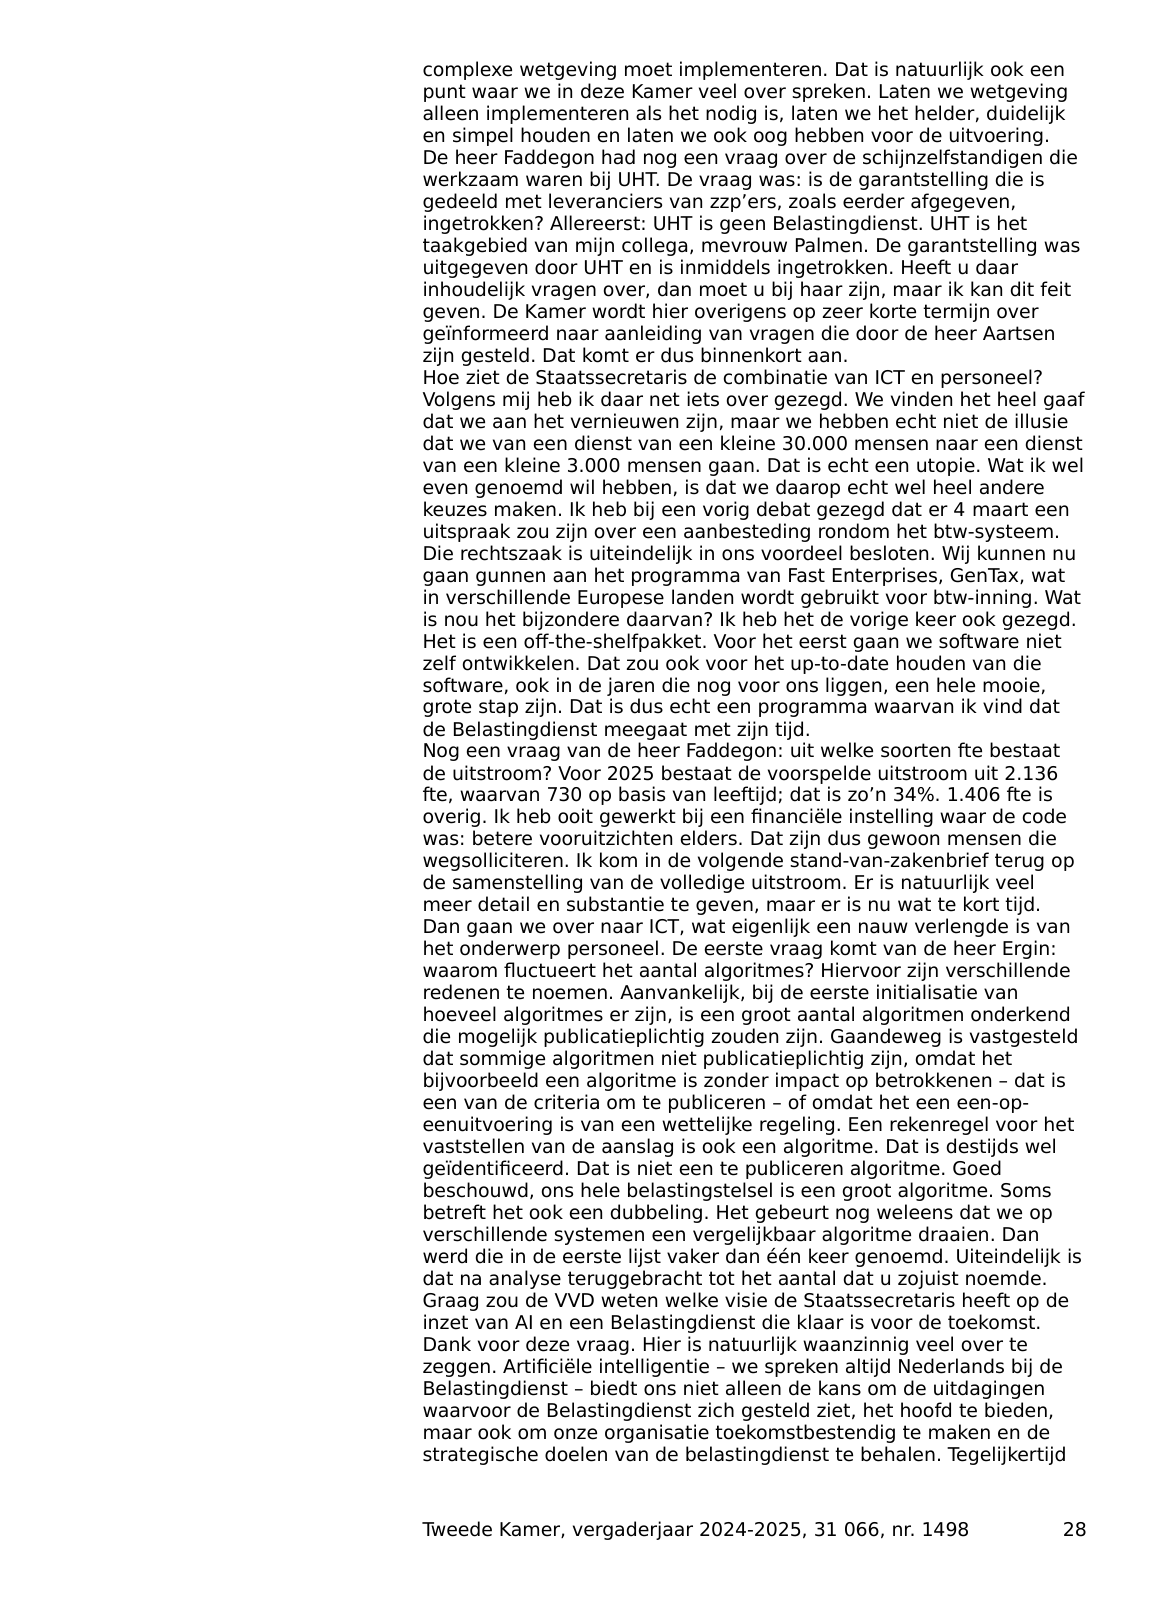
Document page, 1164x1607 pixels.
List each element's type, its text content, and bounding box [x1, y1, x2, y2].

text De heer Faddegon had nog een vraag over de schijnzelfstandigen die werkzaam waren bij UHT. De vraag was: is de garantstelling die is gedeeld met leveranciers van zzp’ers, zoals eerder afgegeven, ingetrokken? Allereerst: UHT is geen Belastingdienst. UHT is het taakgebied van mijn collega, mevrouw Palmen. De garantstelling was uitgegeven door UHT en is inmiddels ingetrokken. Heeft u daar inhoudelijk vragen over, dan moet u bij haar zijn, maar ik kan dit feit geven. De Kamer wordt hier overigens op zeer korte termijn over geïnformeerd naar aanleiding van vragen die door de heer Aartsen zijn gesteld. Dat komt er dus binnenkort aan. [422, 147, 1087, 367]
text Nog een vraag van de heer Faddegon: uit welke soorten fte bestaat de uitstroom? Voor 2025 bestaat de voorspelde uitstroom uit 2.136 fte, waarvan 730 op basis van leeftijd; dat is zo’n 34%. 1.406 fte is overig. Ik heb ooit gewerkt bij een financiële instelling waar de code was: betere vooruitzichten elders. Dat zijn dus gewoon mensen die wegsolliciteren. Ik kom in de volgende stand-van-zakenbrief terug op de samenstelling van de volledige uitstroom. Er is natuurlijk veel meer detail en substantie te geven, maar er is nu wat te kort tijd. [422, 740, 1087, 916]
text Hoe ziet de Staatssecretaris de combinatie van ICT en personeel? Volgens mij heb ik daar net iets over gezegd. We vinden het heel gaaf dat we aan het vernieuwen zijn, maar we hebben echt niet de illusie dat we van een dienst van een kleine 30.000 mensen naar een dienst van een kleine 3.000 mensen gaan. Dat is echt een utopie. Wat ik wel even genoemd wil hebben, is dat we daarop echt wel heel andere keuzes maken. Ik heb bij een vorig debat gezegd dat er 4 maart een uitspraak zou zijn over een aanbesteding rondom het btw-systeem. Die rechtszaak is uiteindelijk in ons voordeel besloten. Wij kunnen nu gaan gunnen aan het programma van Fast Enterprises, GenTax, wat in verschillende Europese landen wordt gebruikt voor btw-inning. Wat is nou het bijzondere daarvan? Ik heb het de vorige keer ook gezegd. Het is een off-the-shelfpakket. Voor het eerst gaan we software niet zelf ontwikkelen. Dat zou ook voor het up-to-date houden van die software, ook in de jaren die nog voor ons liggen, een hele mooie, grote stap zijn. Dat is dus echt een programma waarvan ik vind dat de Belastingdienst meegaat met zijn tijd. [422, 367, 1087, 740]
text complexe wetgeving moet implementeren. Dat is natuurlijk ook een punt waar we in deze Kamer veel over spreken. Laten we wetgeving alleen implementeren als het nodig is, laten we het helder, duidelijk en simpel houden en laten we ook oog hebben voor de uitvoering. [422, 59, 1087, 147]
text Dan gaan we over naar ICT, wat eigenlijk een nauw verlengde is van het onderwerp personeel. De eerste vraag komt van de heer Ergin: waarom fluctueert het aantal algoritmes? Hiervoor zijn verschillende redenen te noemen. Aanvankelijk, bij de eerste initialisatie van hoeveel algoritmes er zijn, is een groot aantal algoritmen onderkend die mogelijk publicatieplichtig zouden zijn. Gaandeweg is vastgesteld dat sommige algoritmen niet publicatieplichtig zijn, omdat het bijvoorbeeld een algoritme is zonder impact op betrokkenen – dat is een van de criteria om te publiceren – of omdat het een een-op-eenuitvoering is van een wettelijke regeling. Een rekenregel voor het vaststellen van de aanslag is ook een algoritme. Dat is destijds wel geïdentificeerd. Dat is niet een te publiceren algoritme. Goed beschouwd, ons hele belastingstelsel is een groot algoritme. Soms betreft het ook een dubbeling. Het gebeurt nog weleens dat we op verschillende systemen een vergelijkbaar algoritme draaien. Dan werd die in de eerste lijst vaker dan één keer genoemd. Uiteindelijk is dat na analyse teruggebracht tot het aantal dat u zojuist noemde. [422, 916, 1087, 1290]
text Graag zou de VVD weten welke visie de Staatssecretaris heeft op de inzet van AI en een Belastingdienst die klaar is voor de toekomst. Dank voor deze vraag. Hier is natuurlijk waanzinnig veel over te zeggen. Artificiële intelligentie – we spreken altijd Nederlands bij de Belastingdienst – biedt ons niet alleen de kans om de uitdagingen waarvoor de Belastingdienst zich gesteld ziet, het hoofd te bieden, maar ook om onze organisatie toekomstbestendig te maken en de strategische doelen van de belastingdienst te behalen. Tegelijkertijd [422, 1290, 1087, 1466]
